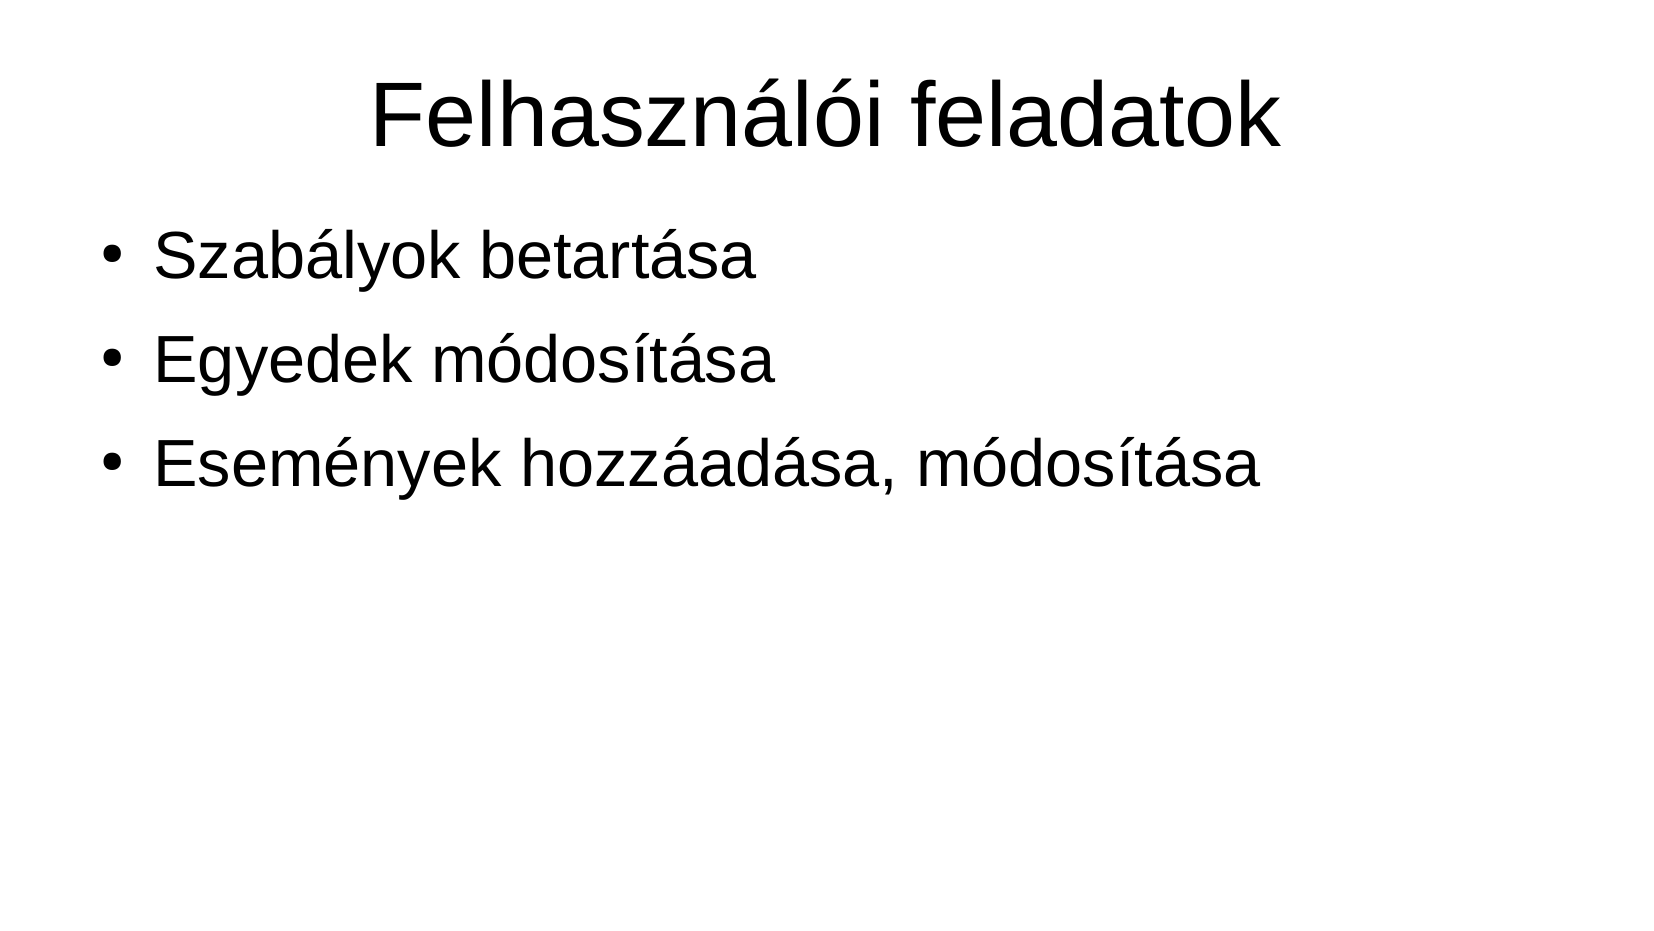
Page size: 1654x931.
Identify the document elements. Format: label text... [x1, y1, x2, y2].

title Felhasználói feladatok [82, 37, 1571, 193]
list Szabályok betartása Egyedek módosítása Események hozzáadása, módosítása [82, 217, 1571, 758]
